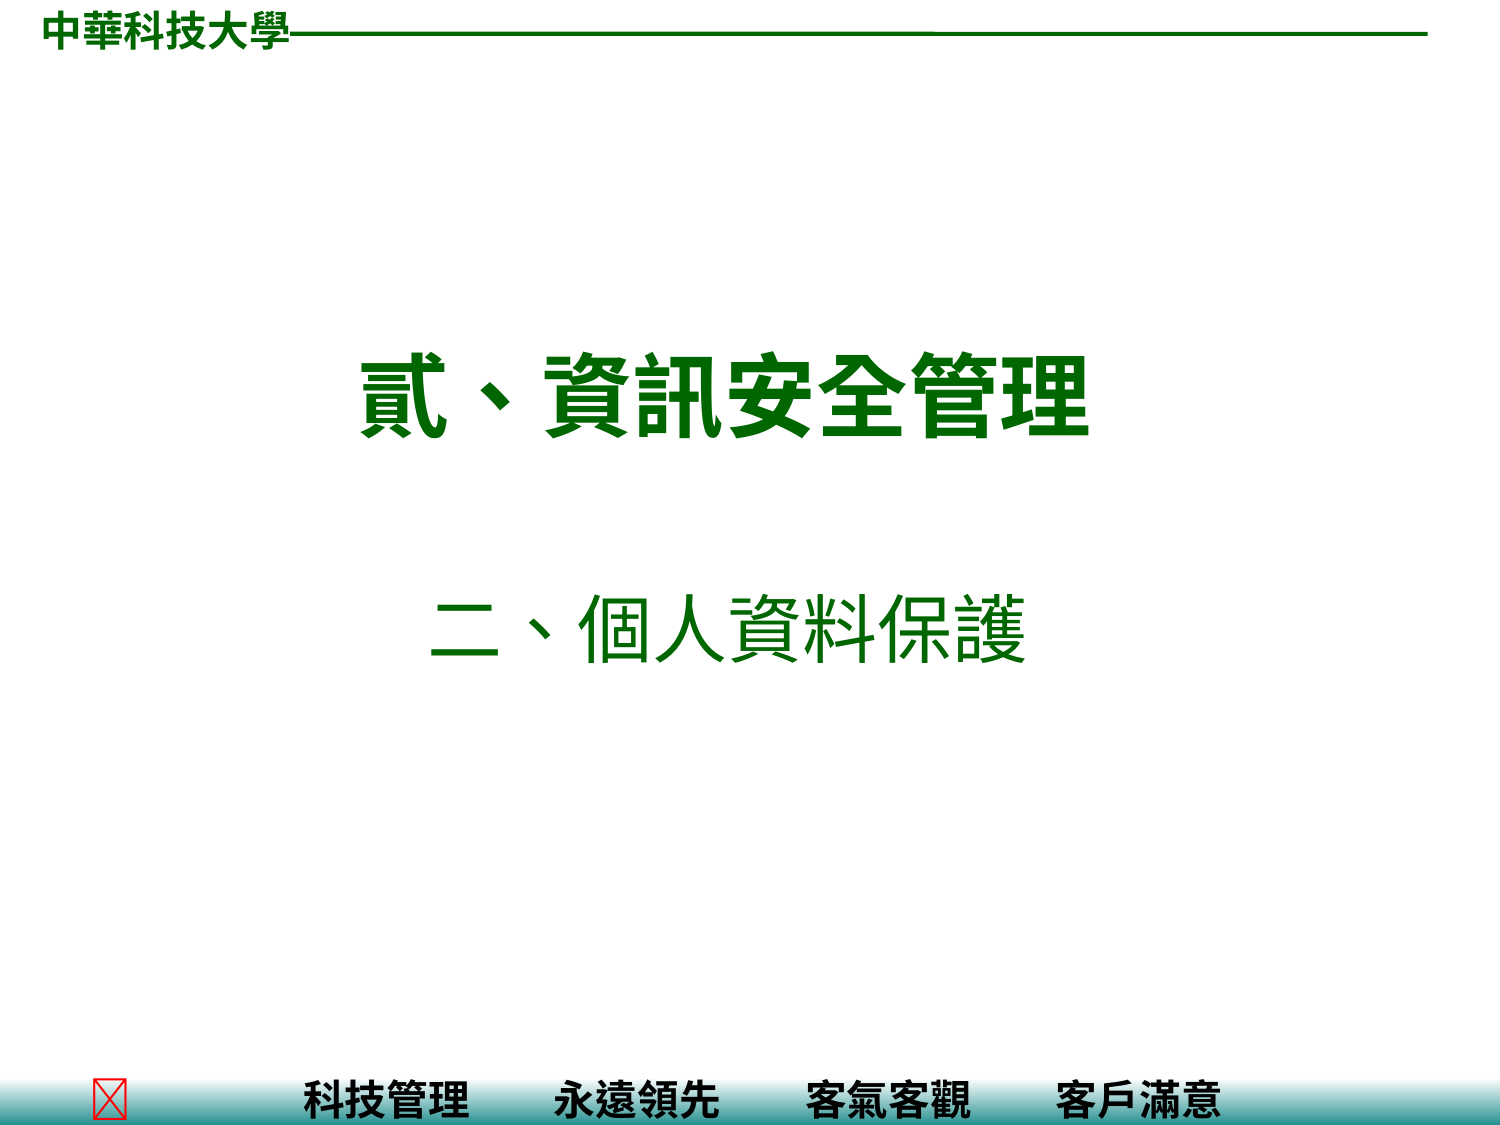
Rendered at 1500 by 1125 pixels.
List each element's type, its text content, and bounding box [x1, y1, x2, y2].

title 貳、資訊安全管理 [125, 299, 1326, 488]
text_box 二、個人資料保護 [412, 575, 1080, 680]
